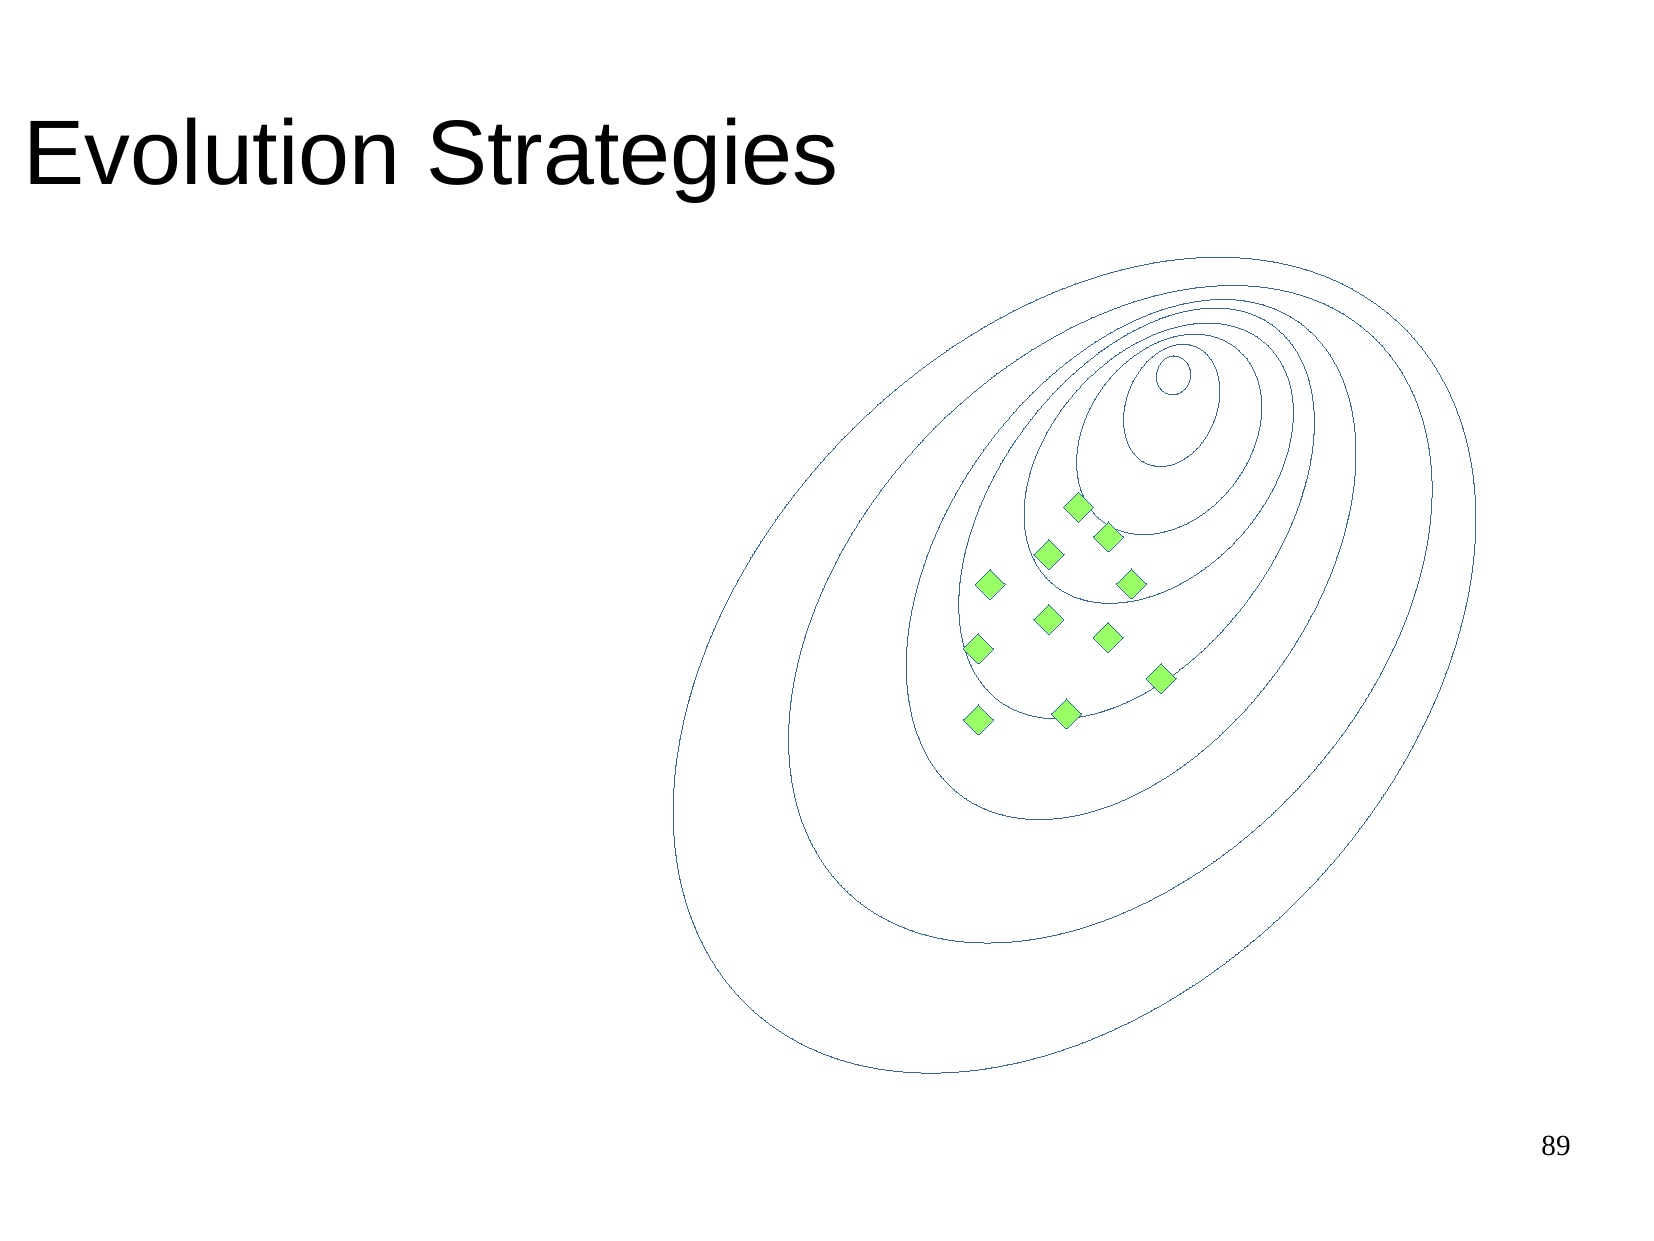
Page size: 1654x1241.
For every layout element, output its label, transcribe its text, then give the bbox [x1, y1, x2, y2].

text_box [673, 257, 1476, 1074]
title Evolution Strategies [23, 49, 1512, 257]
